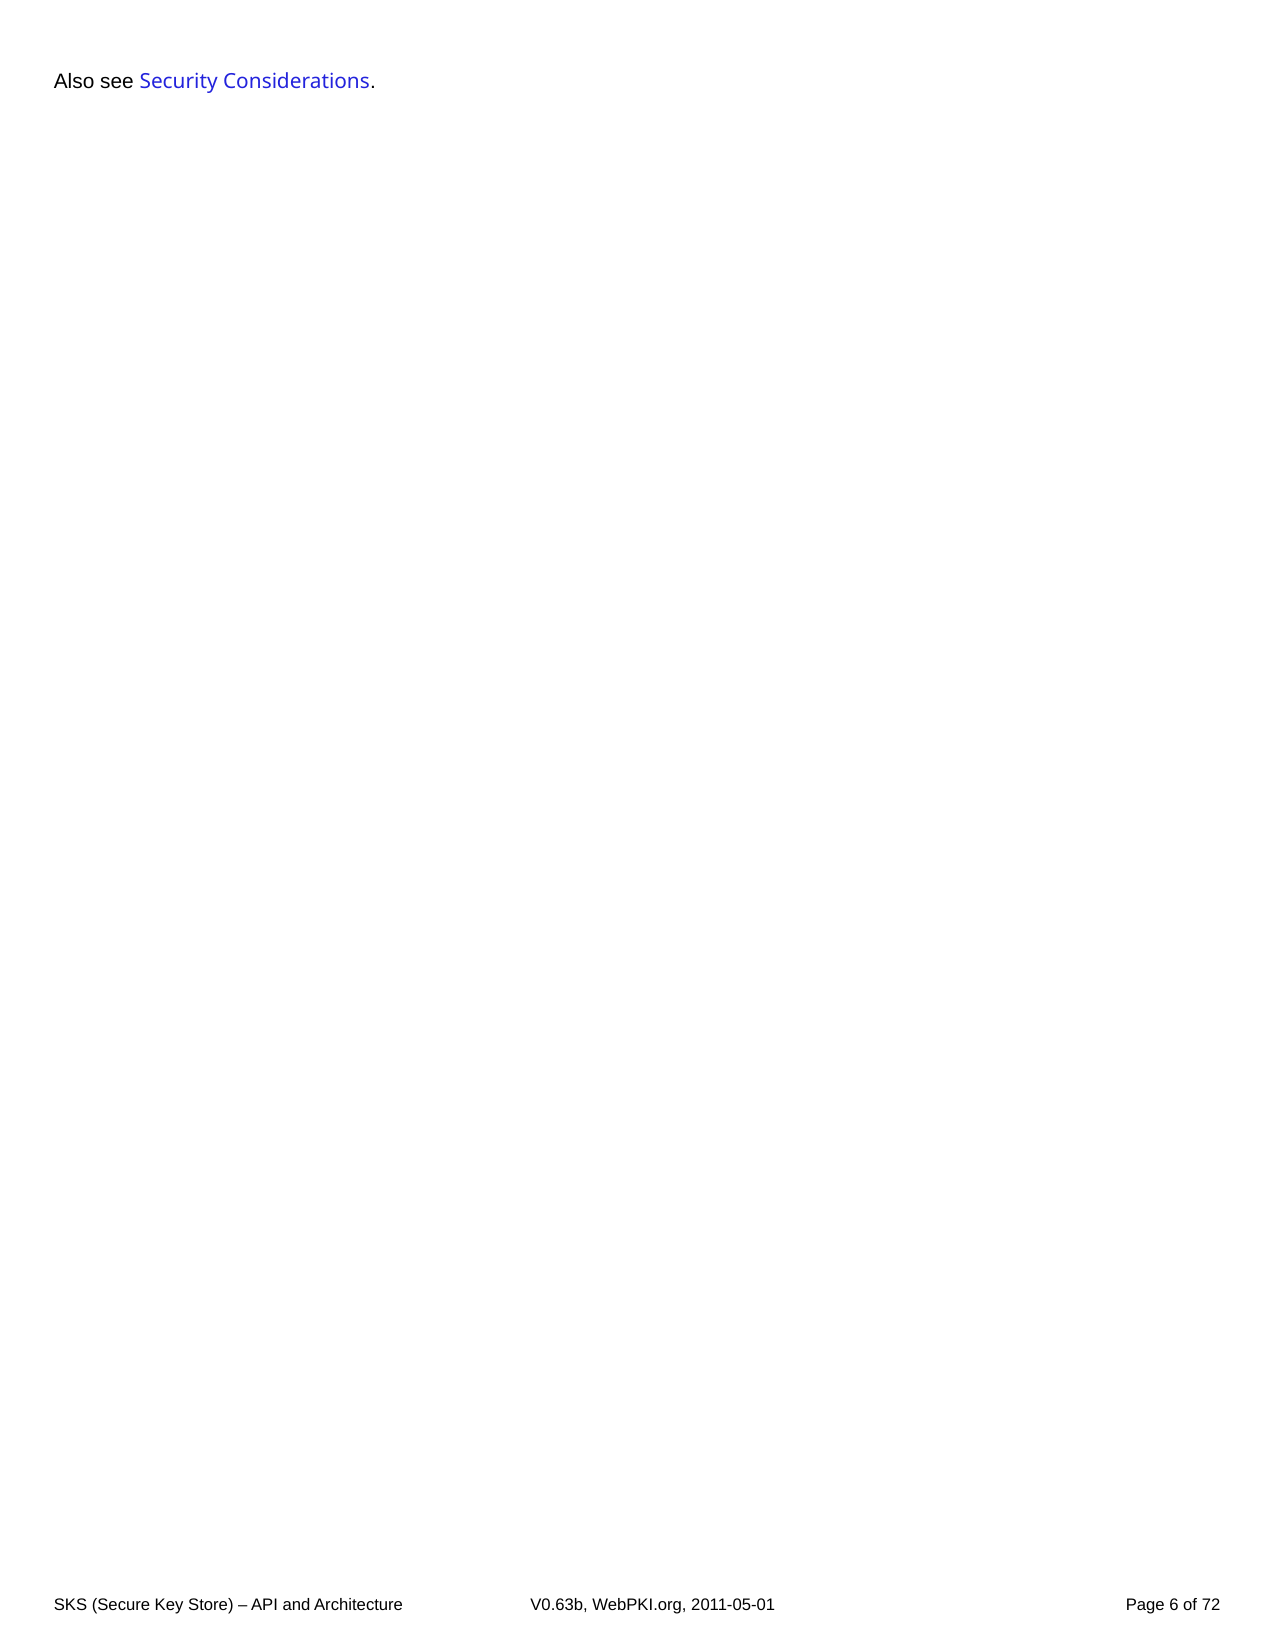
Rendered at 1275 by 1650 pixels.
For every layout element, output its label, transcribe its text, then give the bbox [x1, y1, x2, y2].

text Also see Security Considerations. [54, 66, 1221, 94]
